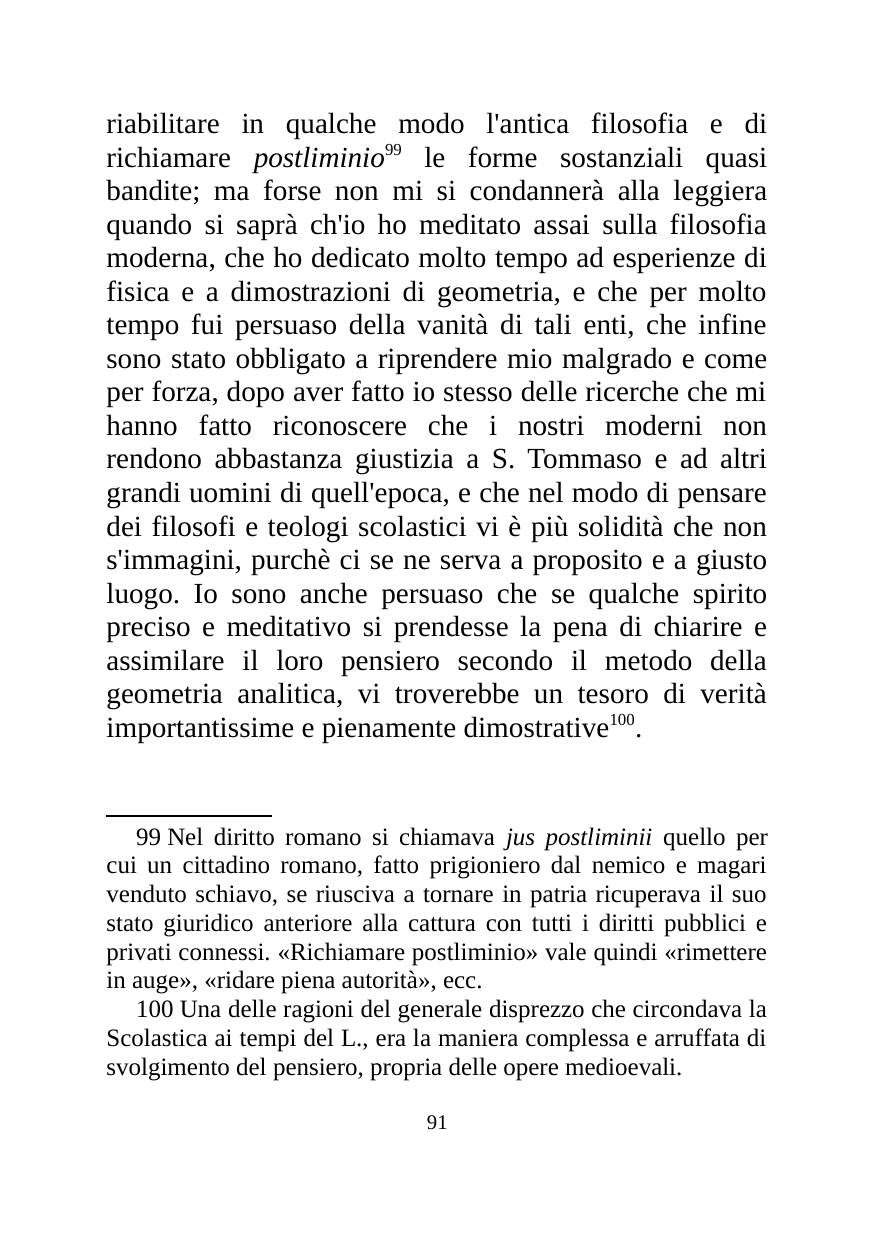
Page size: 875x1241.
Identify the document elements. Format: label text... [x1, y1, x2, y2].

text Una delle ragioni del generale disprezzo che circondava la Scolastica ai tempi del L., era la maniera complessa e arruffata di svolgimento del pensiero, propria delle opere medioevali. [106, 994, 768, 1080]
text riabilitare in qualche modo l'antica filosofia e di richiamare postliminio le forme sostanziali quasi bandite; ma forse non mi si condannerà alla leggiera quando si saprà ch'io ho meditato assai sulla filosofia moderna, che ho dedicato molto tempo ad esperienze di fisica e a dimostrazioni di geometria, e che per molto tempo fui persuaso della vanità di tali enti, che infine sono stato obbligato a riprendere mio malgrado e come per forza, dopo aver fatto io stesso delle ricerche che mi hanno fatto riconoscere che i nostri moderni non rendono abbastanza giustizia a S. Tommaso e ad altri grandi uomini di quell'epoca, e che nel modo di pensare dei filosofi e teologi scolastici vi è più solidità che non s'immagini, purchè ci se ne serva a proposito e a giusto luogo. Io sono anche persuaso che se qualche spirito preciso e meditativo si prendesse la pena di chiarire e assimilare il loro pensiero secondo il metodo della geometria analitica, vi troverebbe un tesoro di verità importantissime e pienamente dimostrative. [106, 106, 768, 743]
text Nel diritto romano si chiamava jus postliminii quello per cui un cittadino romano, fatto prigioniero dal nemico e magari venduto schiavo, se riusciva a tornare in patria ricuperava il suo stato giuridico anteriore alla cattura con tutti i diritti pubblici e privati connessi. «Richiamare postliminio» vale quindi «rimettere in auge», «ridare piena autorità», ecc. [106, 822, 768, 994]
